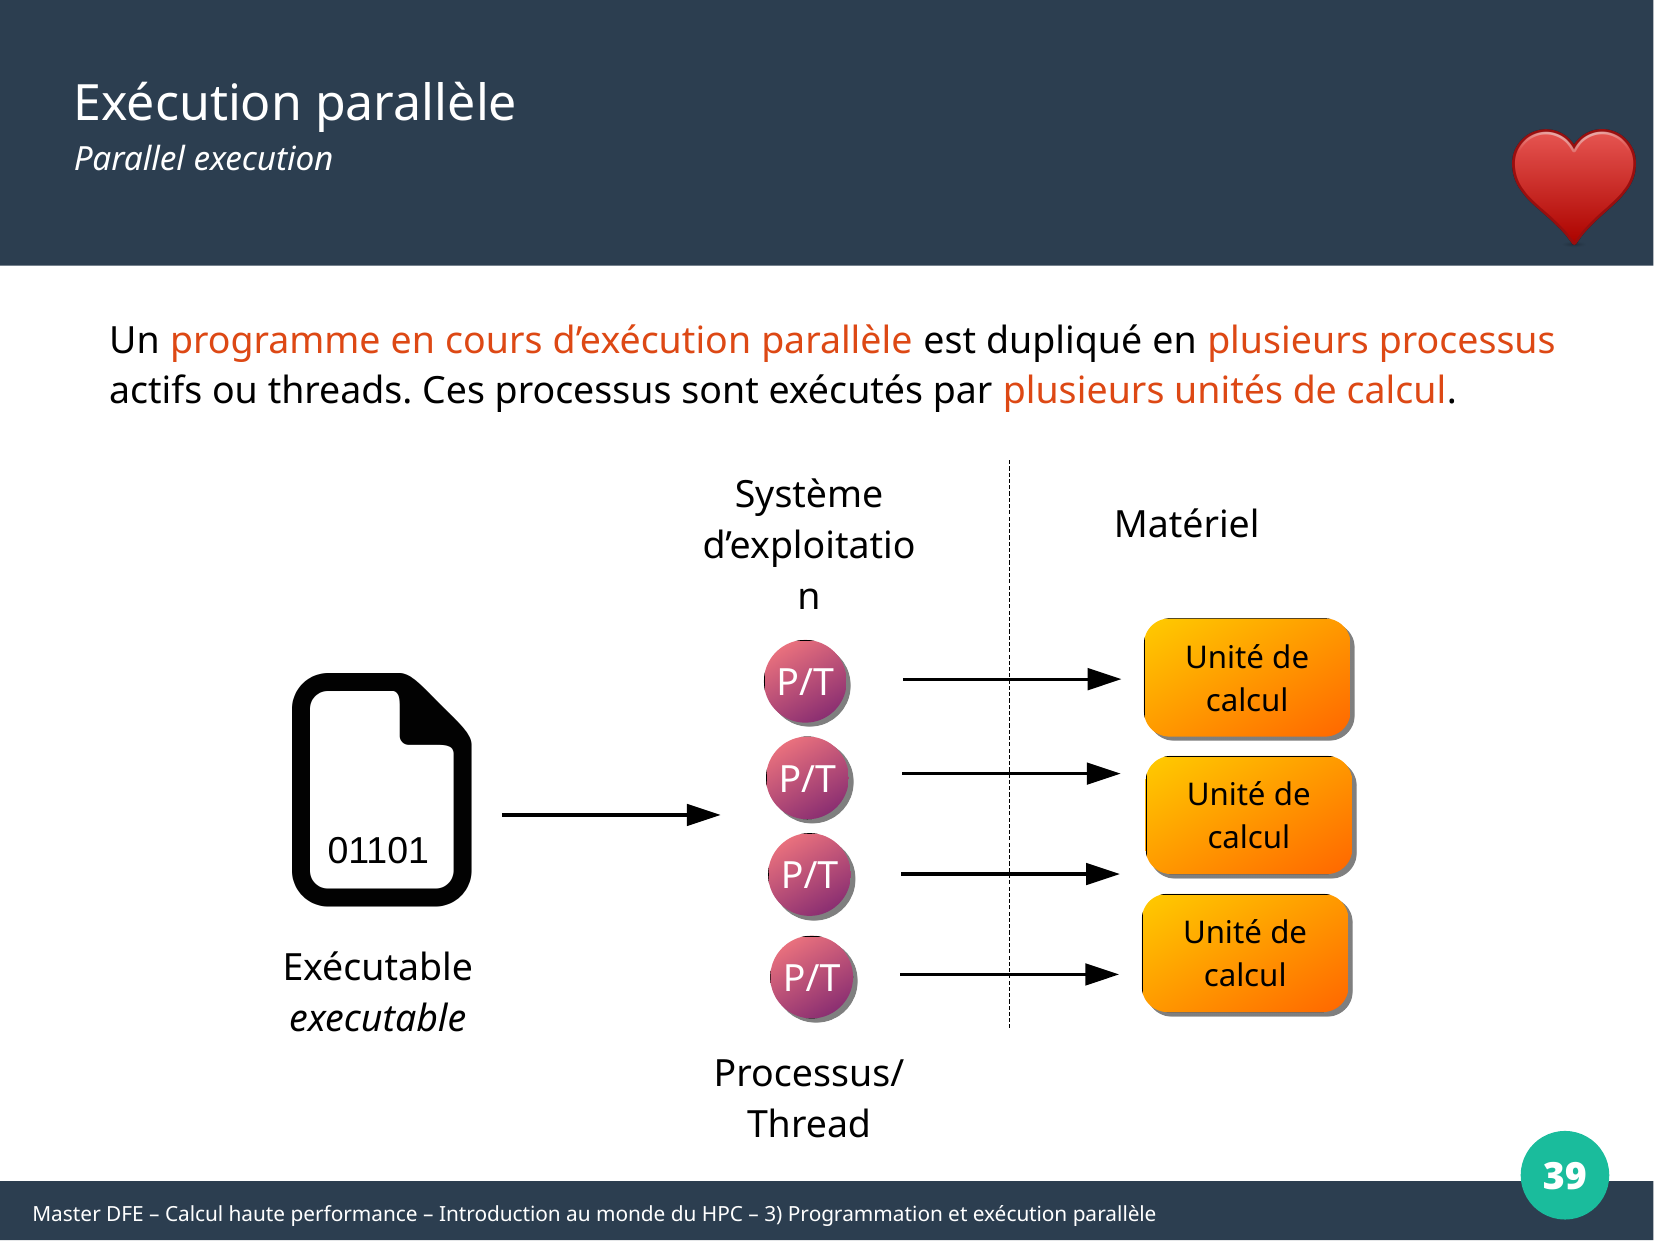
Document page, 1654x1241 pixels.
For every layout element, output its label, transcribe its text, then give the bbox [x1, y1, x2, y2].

text_box Unité de calcul [1145, 755, 1353, 875]
text_box P/T [768, 833, 851, 916]
text_box Matériel [1057, 490, 1317, 556]
text_box Unité de calcul [1141, 893, 1349, 1013]
picture [1512, 129, 1636, 248]
text_box P/T [763, 639, 847, 723]
text_box Un programme en cours d’exécution parallèle est dupliqué en plusieurs processus actifs ou threads. Ces processus sont exécutés par plusieurs unités de calcul. [94, 305, 1571, 524]
text_box Master DFE – Calcul haute performance – Introduction au monde du HPC – 3) Programmation et exécution parallèle [17, 1191, 1436, 1235]
text_box Unité de calcul [1143, 618, 1351, 737]
text_box Exécution parallèle Parallel execution [59, 59, 1477, 187]
text_box Système d’exploitation [679, 460, 939, 578]
text_box Processus/Thread [637, 1039, 981, 1106]
picture [265, 673, 502, 910]
text_box 01101 [312, 822, 455, 880]
text_box P/T [770, 935, 854, 1019]
text_box P/T [766, 736, 849, 820]
text_box Exécutable executable [248, 933, 508, 1050]
